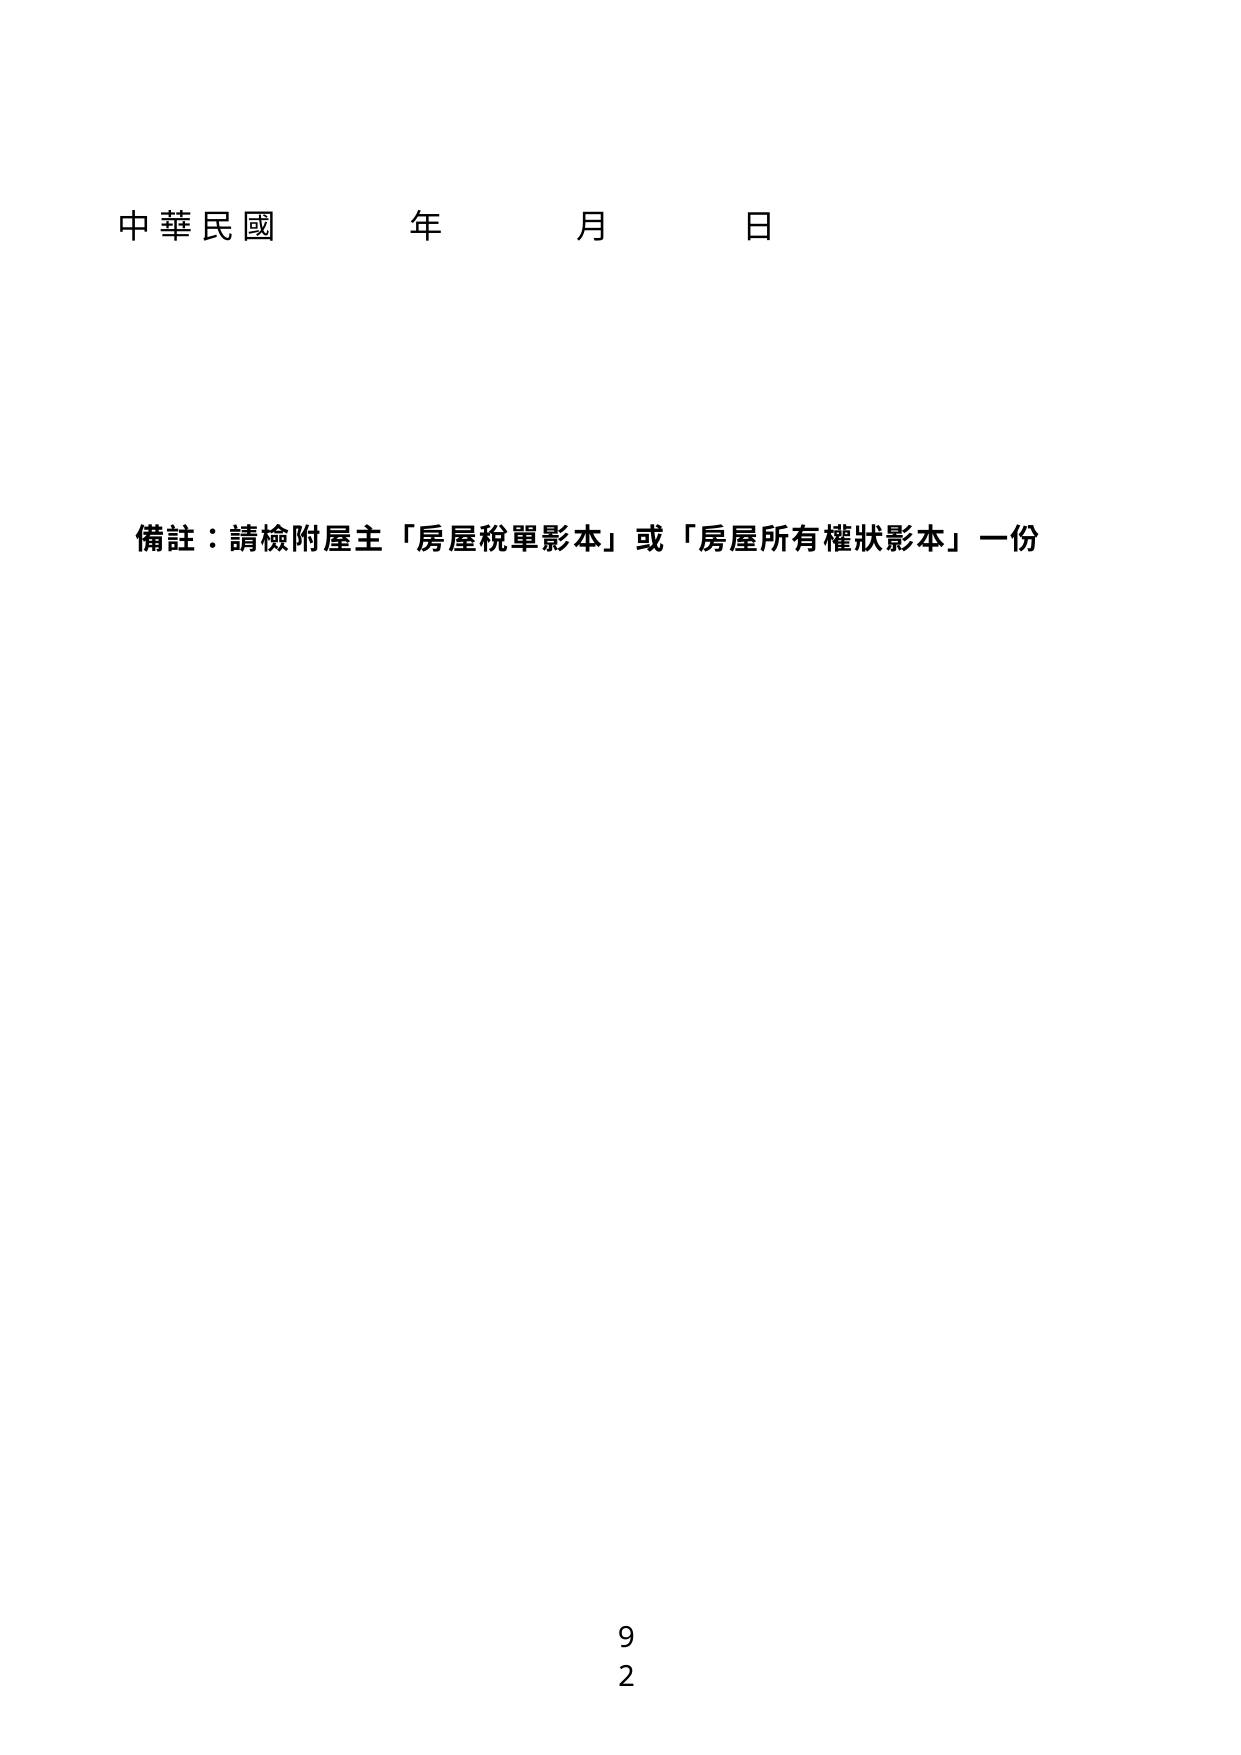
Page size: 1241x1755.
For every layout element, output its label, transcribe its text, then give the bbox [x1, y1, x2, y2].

text 中華民國 年 月 日 [113, 183, 1124, 245]
text 備註：請檢附屋主「房屋稅單影本」或「房屋所有權狀影本」一份 [126, 495, 1124, 558]
